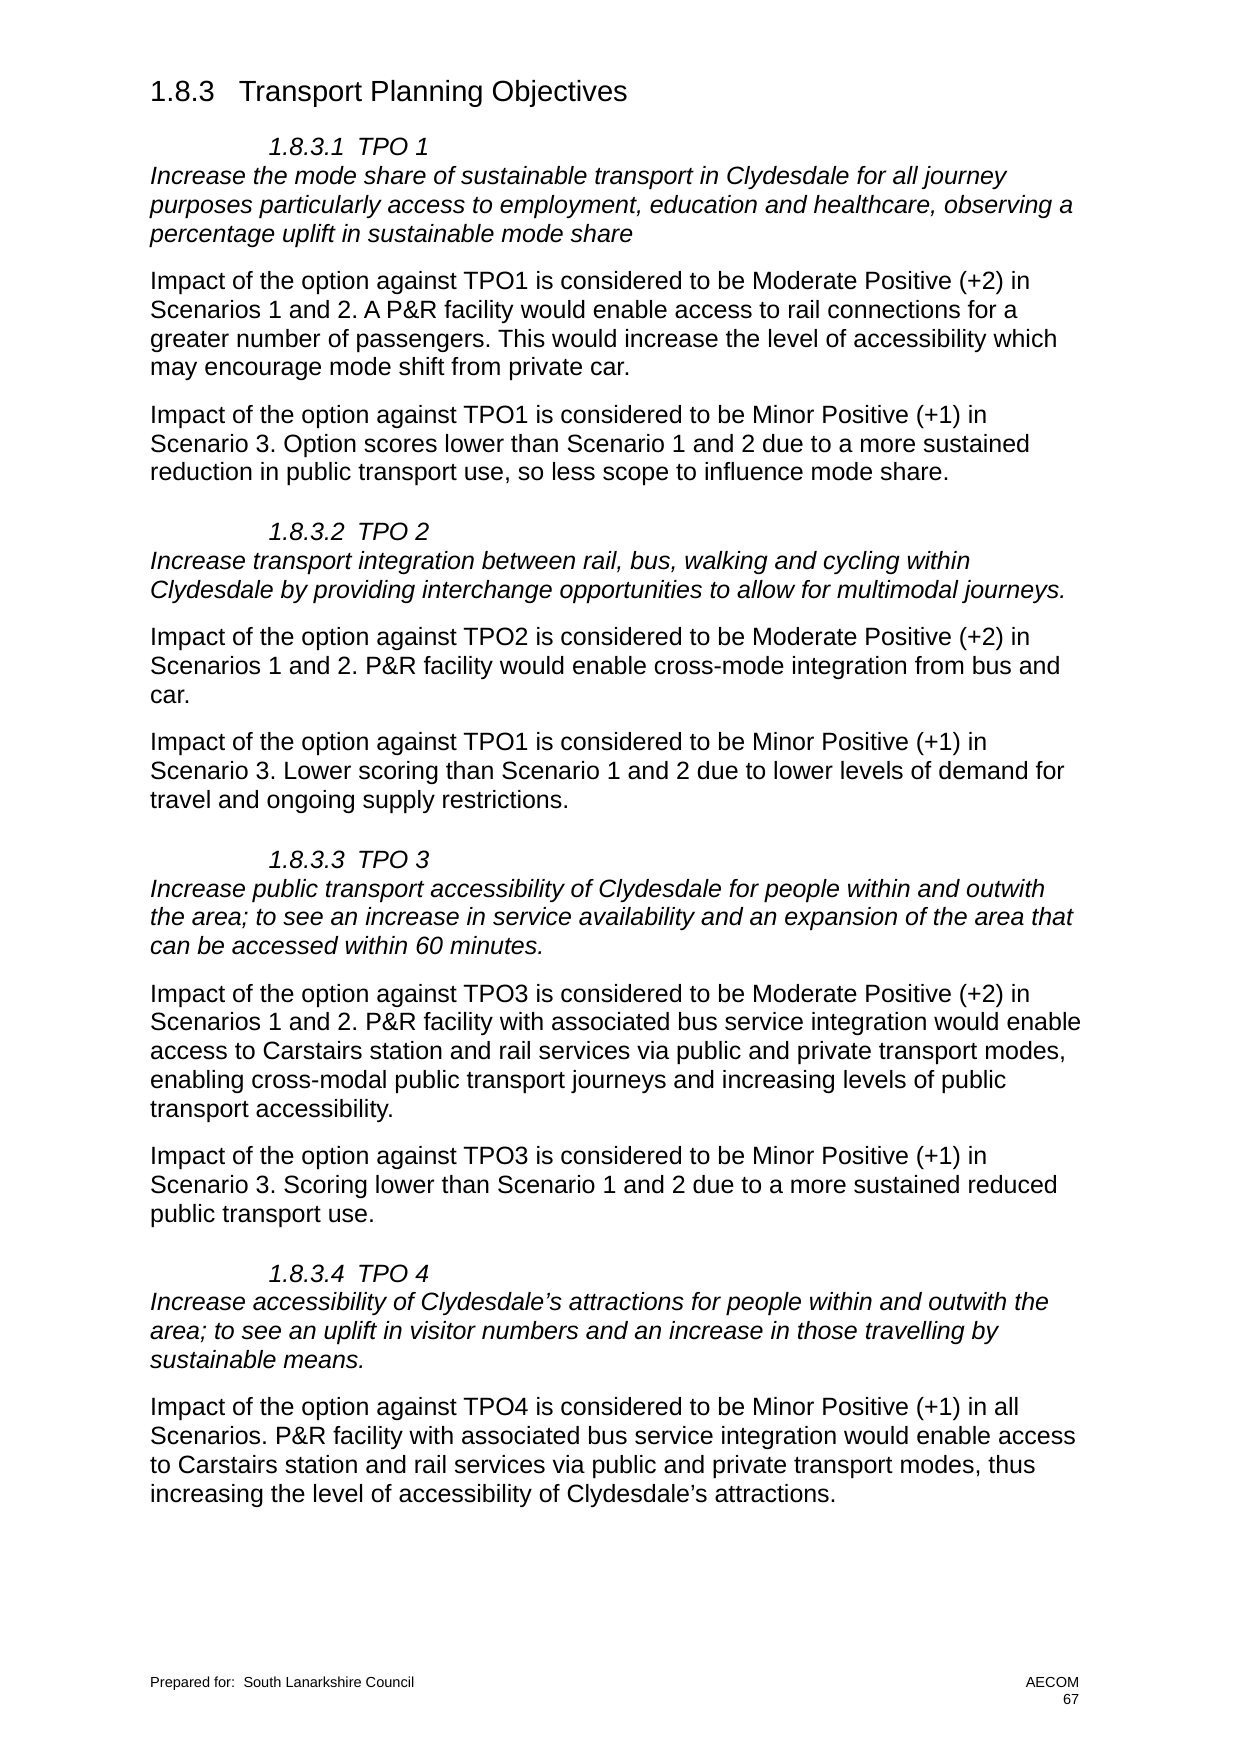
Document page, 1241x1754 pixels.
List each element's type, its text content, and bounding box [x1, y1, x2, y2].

text Impact of the option against TPO1 is considered to be Moderate Positive (+2) in Scenarios 1 and 2. A P&R facility would enable access to rail connections for a greater number of passengers. This would increase the level of accessibility which may encourage mode shift from private car. [150, 266, 1090, 381]
text Increase transport integration between rail, bus, walking and cycling within Clydesdale by providing interchange opportunities to allow for multimodal journeys. [150, 546, 1090, 604]
text Impact of the option against TPO4 is considered to be Minor Positive (+1) in all Scenarios. P&R facility with associated bus service integration would enable access to Carstairs station and rail services via public and private transport modes, thus increasing the level of accessibility of Clydesdale’s attractions. [150, 1392, 1090, 1507]
subtitle TPO 2 [268, 517, 1090, 546]
text Impact of the option against TPO1 is considered to be Minor Positive (+1) in Scenario 3. Option scores lower than Scenario 1 and 2 due to a more sustained reduction in public transport use, so less scope to influence mode share. [150, 400, 1090, 486]
subtitle Transport Planning Objectives [150, 74, 1090, 107]
text Impact of the option against TPO3 is considered to be Minor Positive (+1) in Scenario 3. Scoring lower than Scenario 1 and 2 due to a more sustained reduced public transport use. [150, 1141, 1090, 1227]
subtitle TPO 3 [268, 845, 1090, 874]
text Increase public transport accessibility of Clydesdale for people within and outwith the area; to see an increase in service availability and an expansion of the area that can be accessed within 60 minutes. [150, 874, 1090, 960]
subtitle TPO 4 [268, 1259, 1090, 1287]
text Impact of the option against TPO2 is considered to be Moderate Positive (+2) in Scenarios 1 and 2. P&R facility would enable cross-mode integration from bus and car. [150, 622, 1090, 709]
text Impact of the option against TPO1 is considered to be Minor Positive (+1) in Scenario 3. Lower scoring than Scenario 1 and 2 due to lower levels of demand for travel and ongoing supply restrictions. [150, 727, 1090, 814]
subtitle TPO 1 [268, 132, 1090, 161]
text Impact of the option against TPO3 is considered to be Moderate Positive (+2) in Scenarios 1 and 2. P&R facility with associated bus service integration would enable access to Carstairs station and rail services via public and private transport modes, enabling cross-modal public transport journeys and increasing levels of public transport accessibility. [150, 979, 1090, 1122]
text Increase the mode share of sustainable transport in Clydesdale for all journey purposes particularly access to employment, education and healthcare, observing a percentage uplift in sustainable mode share [150, 161, 1090, 247]
text Increase accessibility of Clydesdale’s attractions for people within and outwith the area; to see an uplift in visitor numbers and an increase in those travelling by sustainable means. [150, 1287, 1090, 1374]
